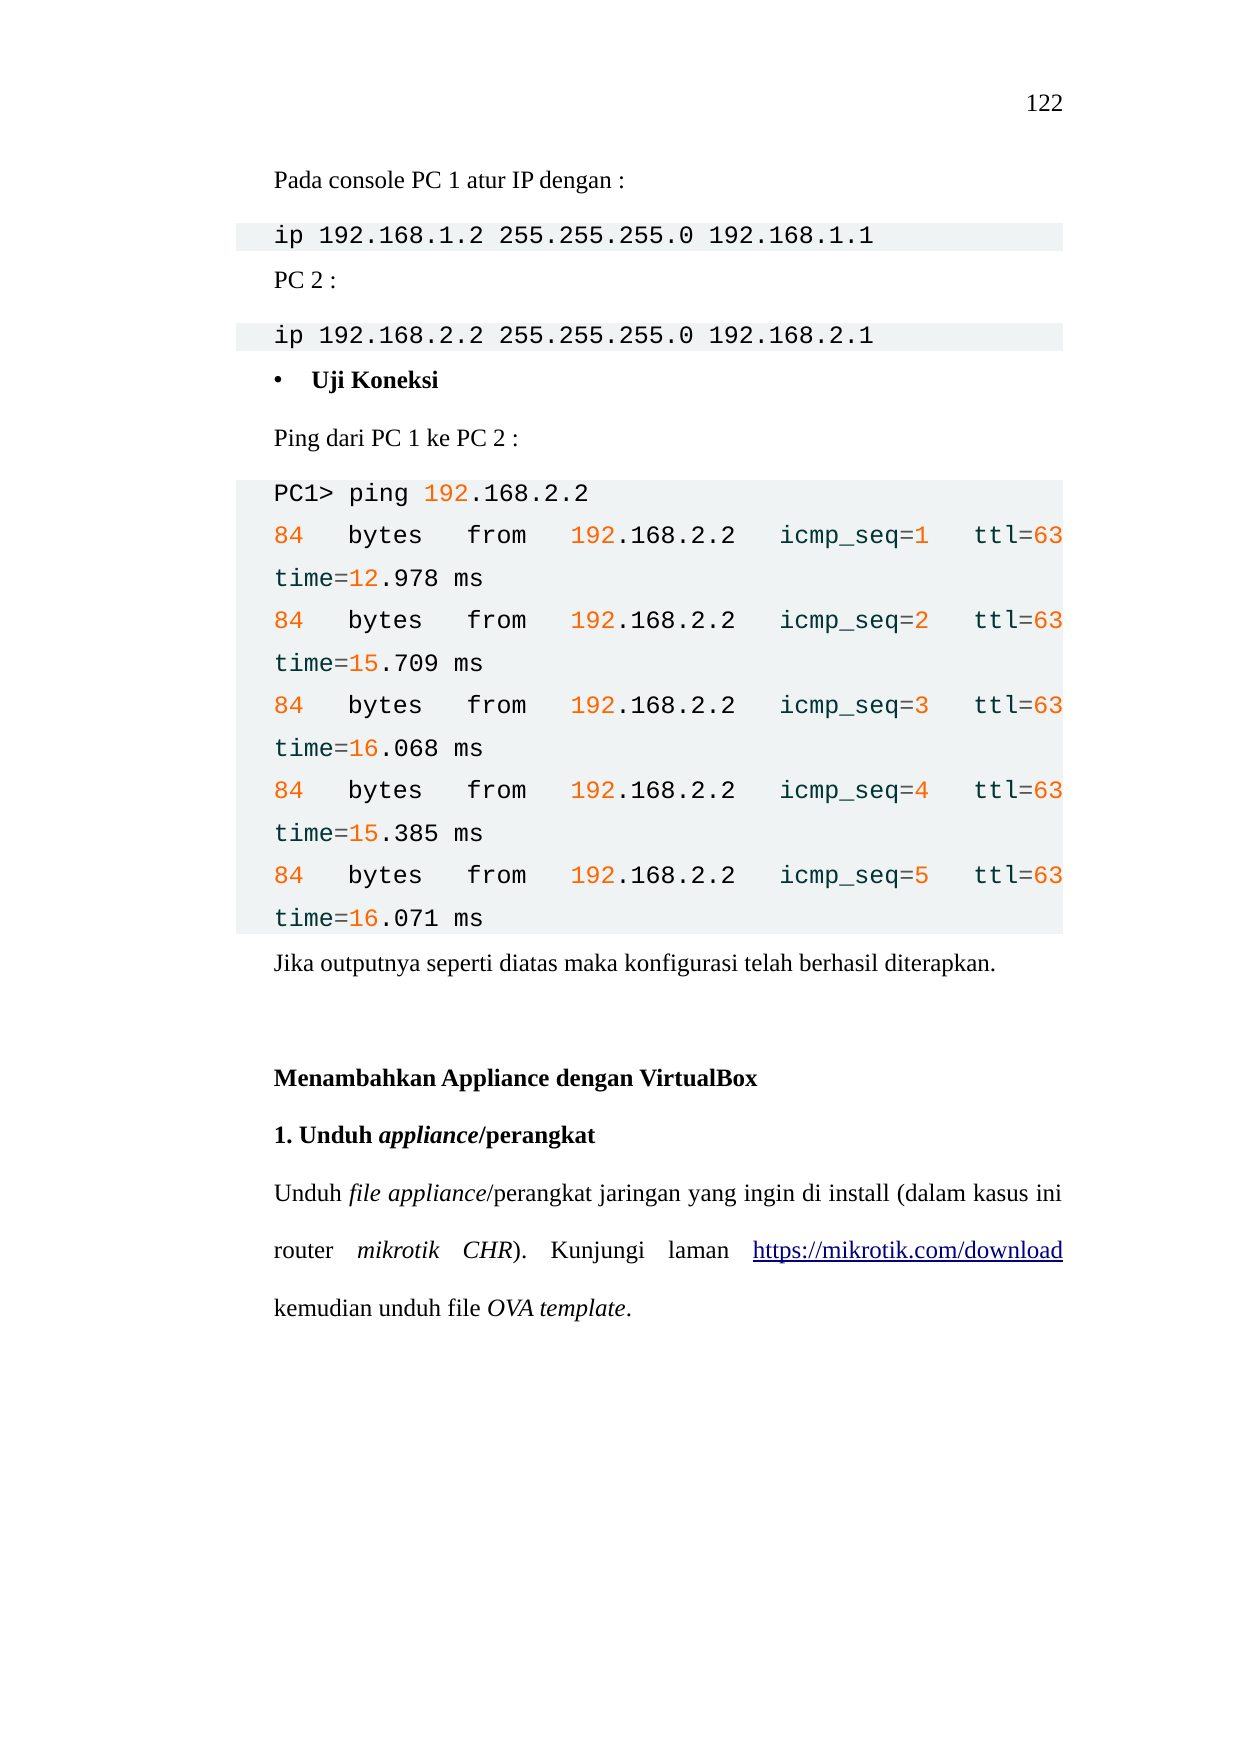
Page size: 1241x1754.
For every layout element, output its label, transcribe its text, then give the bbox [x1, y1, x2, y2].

list PC 2 : [236, 265, 1063, 294]
list 84 bytes from 192.168.2.2 icmp_seq=4 ttl=63 time=15.385 ms [236, 778, 1063, 849]
list 84 bytes from 192.168.2.2 icmp_seq=3 ttl=63 time=16.068 ms [236, 693, 1063, 764]
list 1. Unduh appliance/perangkat [236, 1120, 1063, 1149]
list ip 192.168.1.2 255.255.255.0 192.168.1.1 [236, 223, 1063, 251]
list Unduh file appliance/perangkat jaringan yang ingin di install (dalam kasus ini router mikrotik CHR). Kunjungi laman https://mikrotik.com/download kemudian unduh file OVA template. [236, 1178, 1063, 1322]
list Uji Koneksi [274, 365, 1063, 394]
list Menambahkan Appliance dengan VirtualBox [236, 1063, 1063, 1092]
list Ping dari PC 1 ke PC 2 : [236, 423, 1063, 452]
list 84 bytes from 192.168.2.2 icmp_seq=1 ttl=63 time=12.978 ms [236, 523, 1063, 594]
list 84 bytes from 192.168.2.2 icmp_seq=2 ttl=63 time=15.709 ms [236, 608, 1063, 679]
list Jika outputnya seperti diatas maka konfigurasi telah berhasil diterapkan. [236, 948, 1063, 977]
list Pada console PC 1 atur IP dengan : [236, 165, 1063, 194]
list PC1> ping 192.168.2.2 [236, 480, 1063, 509]
list 84 bytes from 192.168.2.2 icmp_seq=5 ttl=63 time=16.071 ms [236, 863, 1063, 934]
list ip 192.168.2.2 255.255.255.0 192.168.2.1 [236, 323, 1063, 351]
